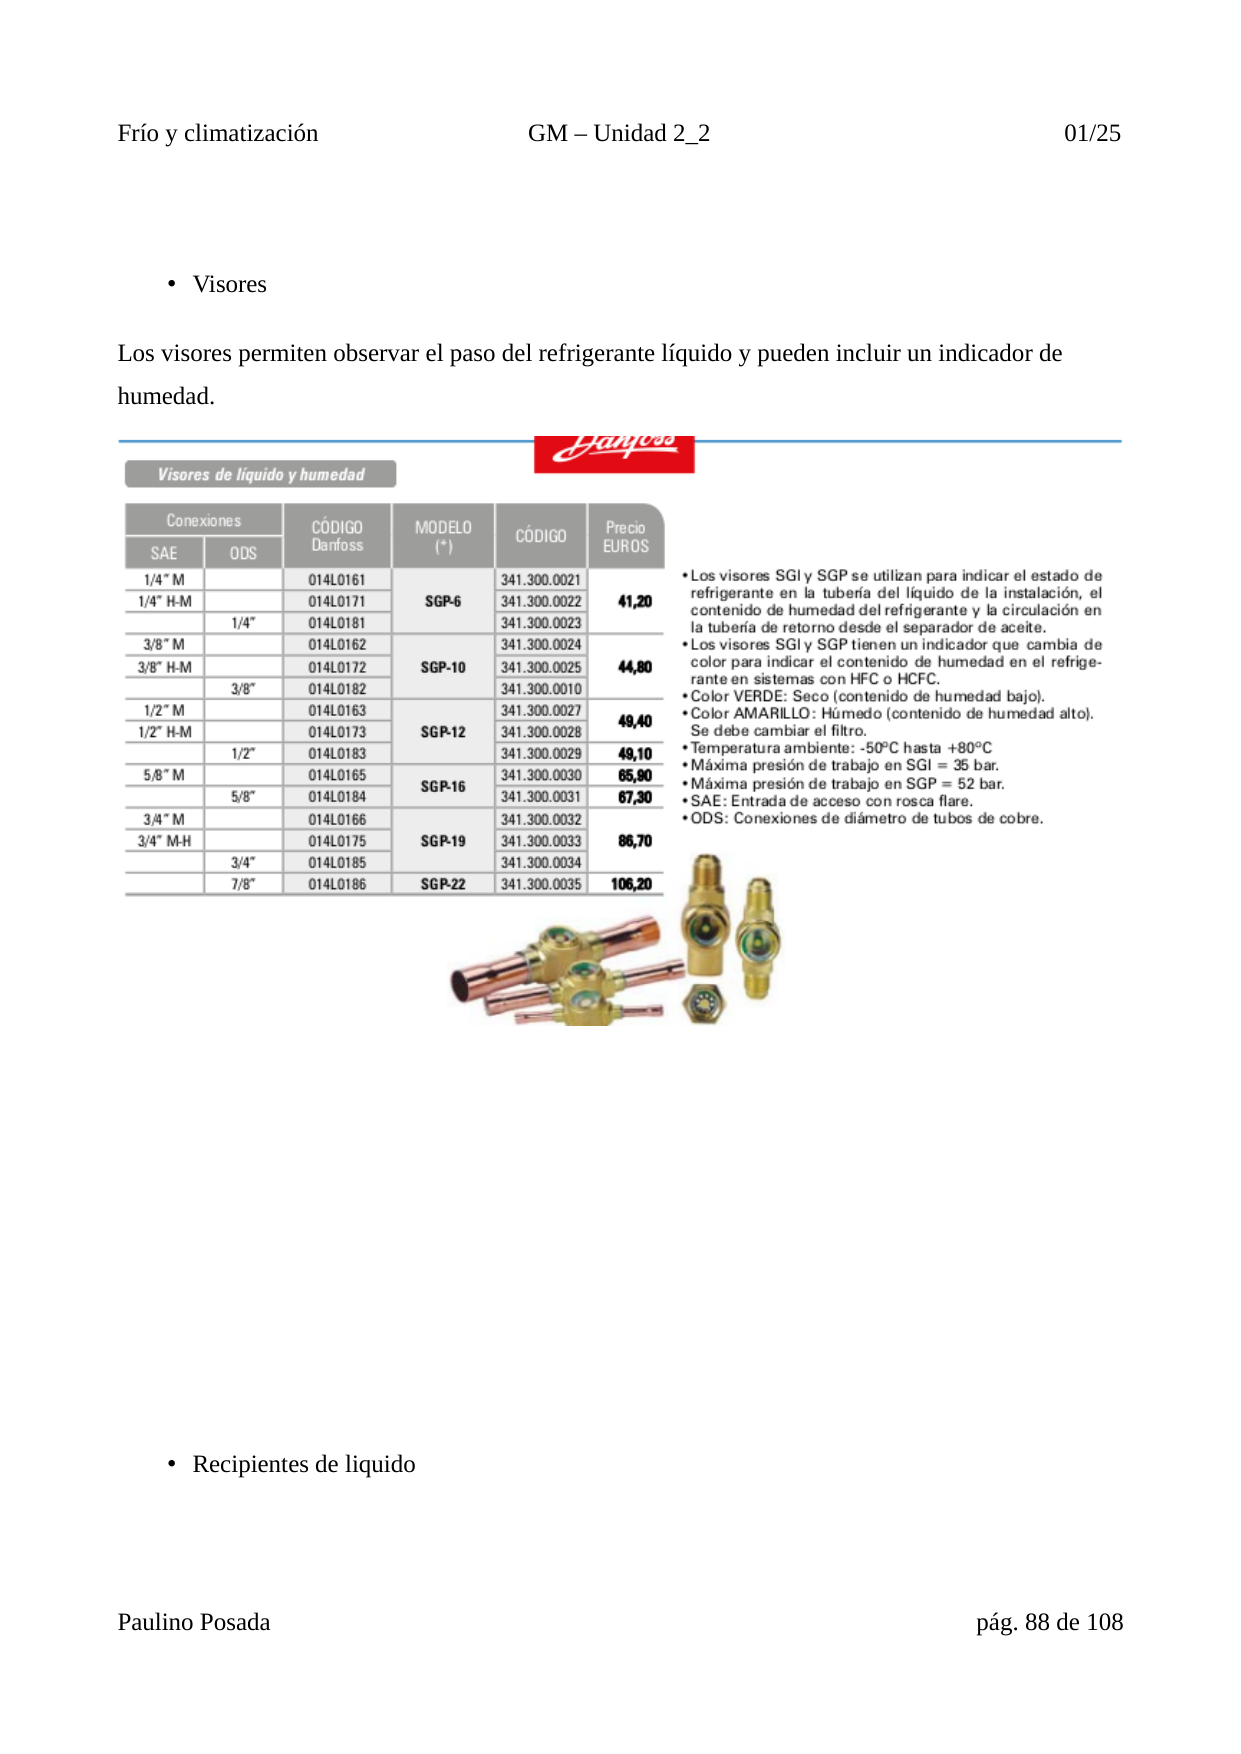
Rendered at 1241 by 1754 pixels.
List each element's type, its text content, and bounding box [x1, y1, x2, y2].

picture [118, 436, 1123, 1026]
list Recipientes de liquido [167, 1449, 1123, 1478]
list Visores [167, 269, 1123, 298]
text Los visores permiten observar el paso del refrigerante líquido y pueden incluir un indicador de humedad. [117, 338, 1123, 409]
